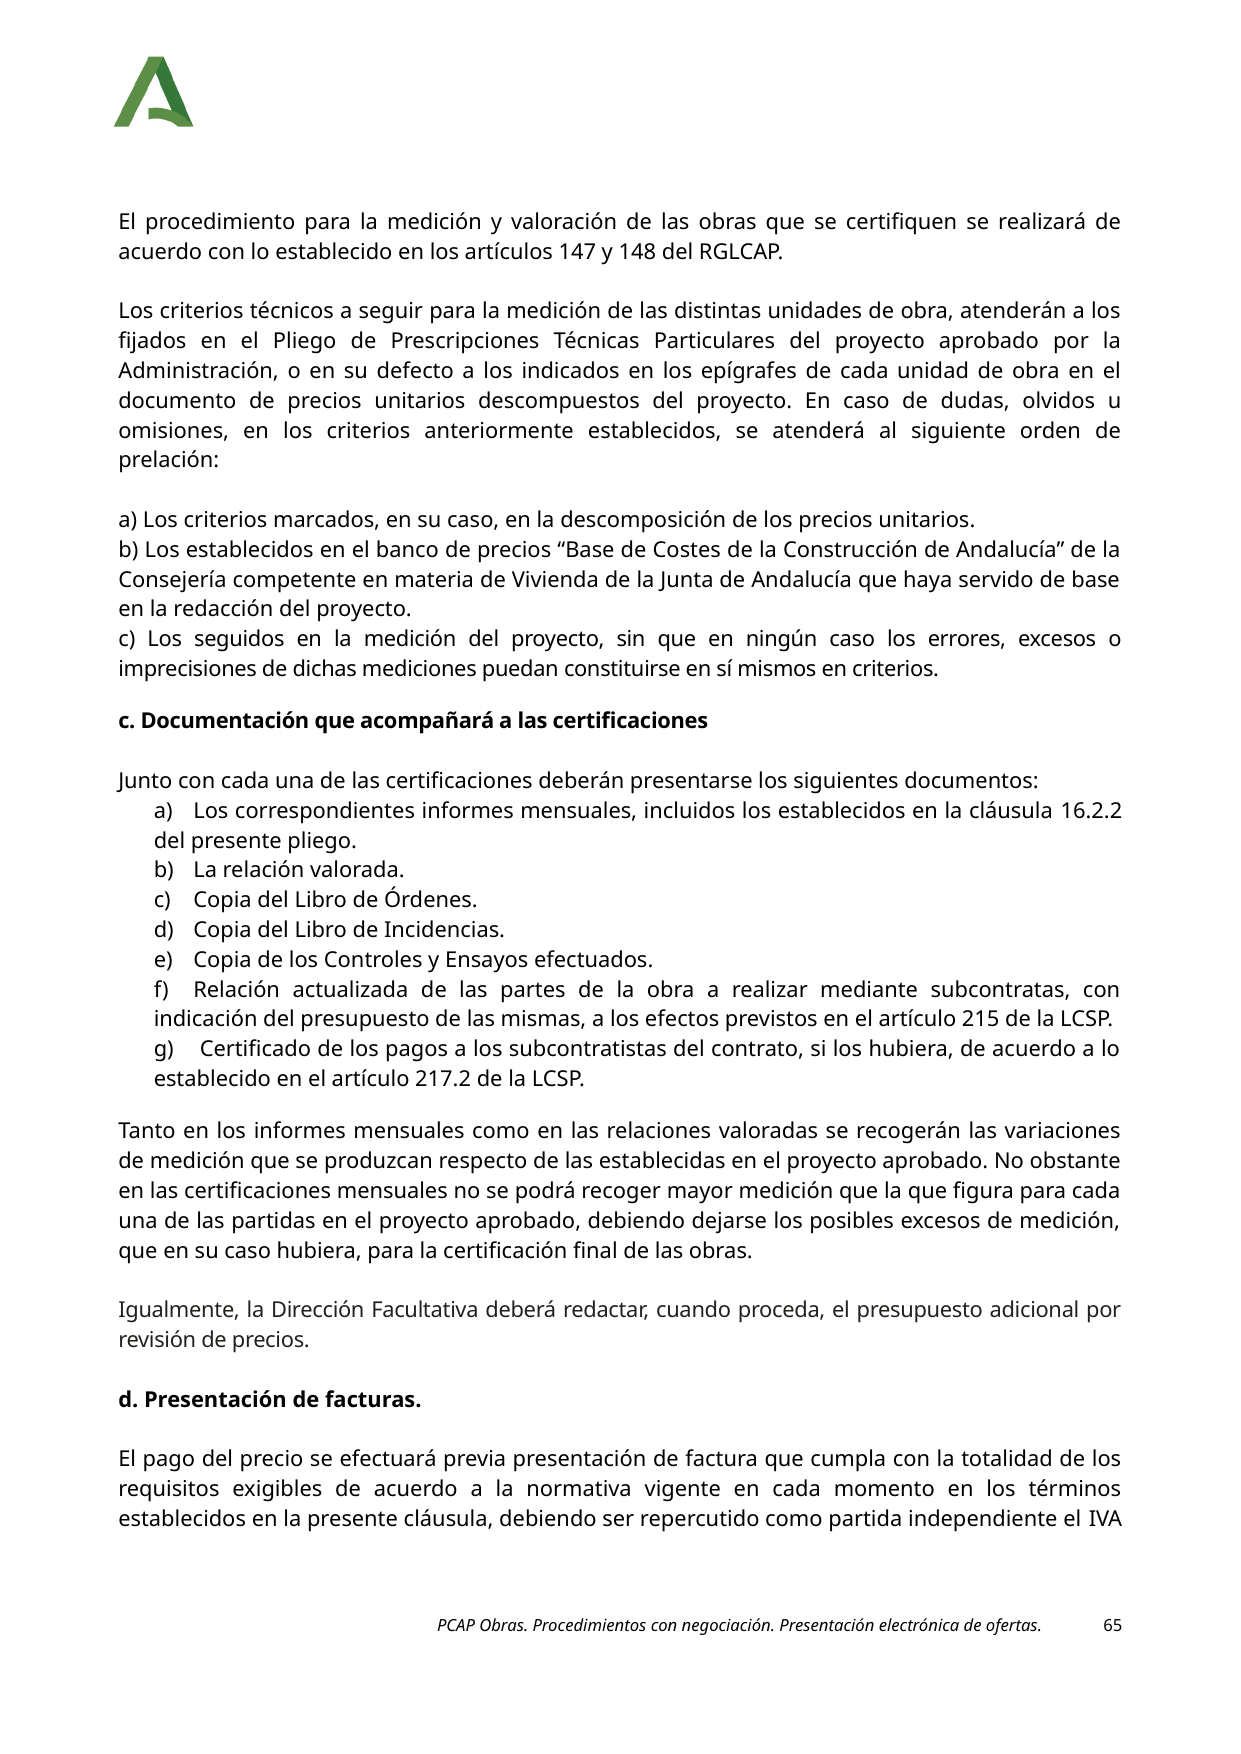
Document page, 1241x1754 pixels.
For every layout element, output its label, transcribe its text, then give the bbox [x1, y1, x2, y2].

list Los correspondientes informes mensuales, incluidos los establecidos en la cláusula 16.2.2 del presente pliego. [153, 795, 1122, 854]
list Copia del Libro de Incidencias. [153, 914, 1122, 944]
list c) Los seguidos en la medición del proyecto, sin que en ningún caso los errores, excesos o imprecisiones de dichas mediciones puedan constituirse en sí mismos en criterios. [118, 623, 1122, 683]
text El procedimiento para la medición y valoración de las obras que se certifiquen se realizará de acuerdo con lo establecido en los artículos 147 y 148 del RGLCAP. [118, 206, 1122, 266]
text Igualmente, la Dirección Facultativa deberá redactar, cuando proceda, el presupuesto adicional por revisión de precios. [118, 1294, 1122, 1354]
list b) Los establecidos en el banco de precios “Base de Costes de la Construcción de Andalucía” de la Consejería competente en materia de Vivienda de la Junta de Andalucía que haya servido de base en la redacción del proyecto. [118, 534, 1122, 623]
list a) Los criterios marcados, en su caso, en la descomposición de los precios unitarios. [118, 504, 1122, 534]
text Junto con cada una de las certificaciones deberán presentarse los siguientes documentos: [118, 765, 1122, 795]
text El pago del precio se efectuará previa presentación de factura que cumpla con la totalidad de los requisitos exigibles de acuerdo a la normativa vigente en cada momento en los términos establecidos en la presente cláusula, debiendo ser repercutido como partida independiente el IVA [118, 1443, 1122, 1533]
list Copia de los Controles y Ensayos efectuados. [153, 944, 1122, 974]
picture [109, 52, 198, 131]
list Copia del Libro de Órdenes. [153, 884, 1122, 914]
text c. Documentación que acompañará a las certificaciones [118, 706, 1122, 735]
text Los criterios técnicos a seguir para la medición de las distintas unidades de obra, atenderán a los fijados en el Pliego de Prescripciones Técnicas Particulares del proyecto aprobado por la Administración, o en su defecto a los indicados en los epígrafes de cada unidad de obra en el documento de precios unitarios descompuestos del proyecto. En caso de dudas, olvidos u omisiones, en los criterios anteriormente establecidos, se atenderá al siguiente orden de prelación: [118, 296, 1122, 474]
list Relación actualizada de las partes de la obra a realizar mediante subcontratas, con indicación del presupuesto de las mismas, a los efectos previstos en el artículo 215 de la LCSP. [153, 974, 1122, 1033]
list Certificado de los pagos a los subcontratistas del contrato, si los hubiera, de acuerdo a lo establecido en el artículo 217.2 de la LCSP. [153, 1033, 1122, 1093]
text d. Presentación de facturas. [118, 1384, 1122, 1413]
list La relación valorada. [153, 854, 1122, 884]
text Tanto en los informes mensuales como en las relaciones valoradas se recogerán las variaciones de medición que se produzcan respecto de las establecidas en el proyecto aprobado. No obstante en las certificaciones mensuales no se podrá recoger mayor medición que la que figura para cada una de las partidas en el proyecto aprobado, debiendo dejarse los posibles excesos de medición, que en su caso hubiera, para la certificación final de las obras. [118, 1116, 1122, 1264]
